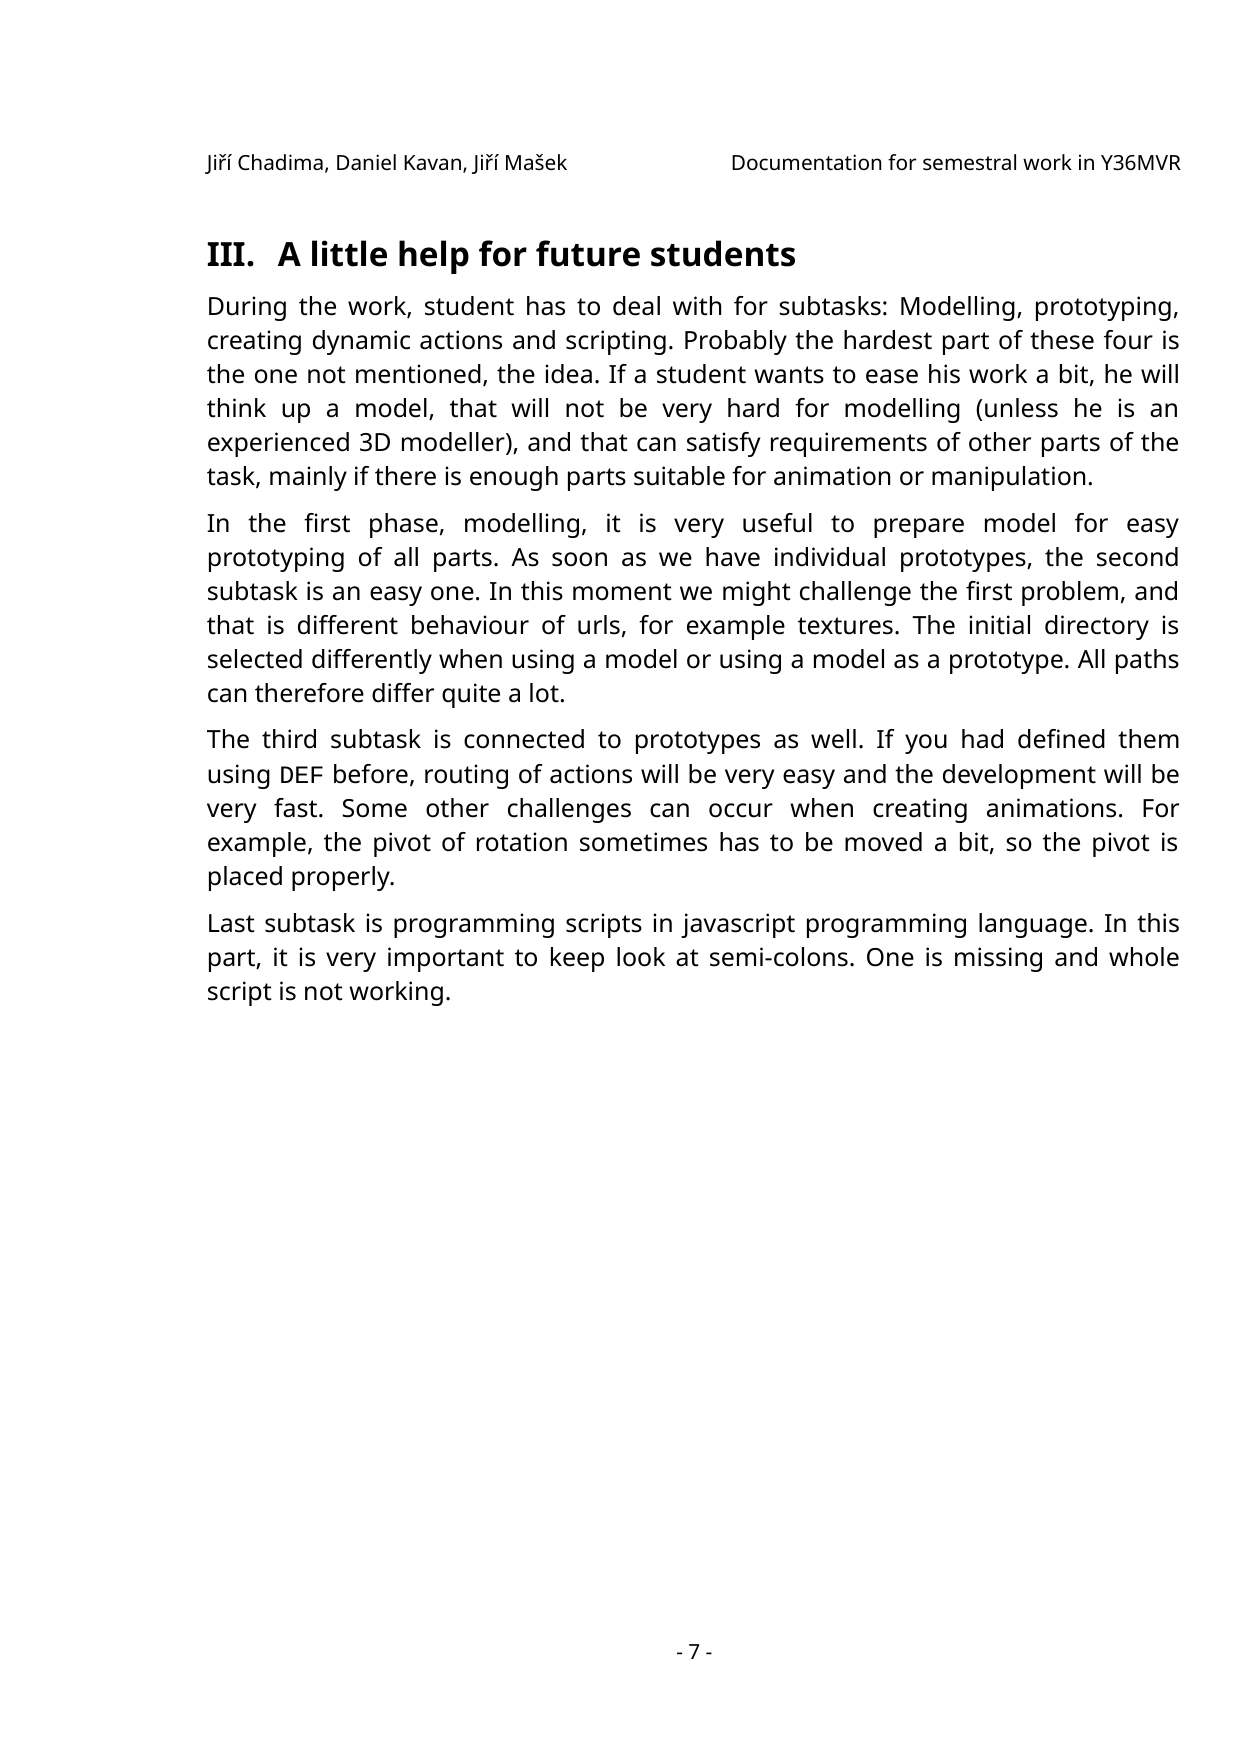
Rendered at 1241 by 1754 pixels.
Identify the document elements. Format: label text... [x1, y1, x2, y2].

subtitle A little help for future students [207, 231, 1181, 276]
text Last subtask is programming scripts in javascript programming language. In this part, it is very important to keep look at semi-colons. One is missing and whole script is not working. [207, 905, 1181, 1007]
text The third subtask is connected to prototypes as well. If you had defined them using DEF before, routing of actions will be very easy and the development will be very fast. Some other challenges can occur when creating animations. For example, the pivot of rotation sometimes has to be moved a bit, so the pivot is placed properly. [207, 722, 1181, 893]
text In the first phase, modelling, it is very useful to prepare model for easy prototyping of all parts. As soon as we have individual prototypes, the second subtask is an easy one. In this moment we might challenge the first problem, and that is different behaviour of urls, for example textures. The initial directory is selected differently when using a model or using a model as a prototype. All paths can therefore differ quite a lot. [207, 505, 1181, 710]
text During the work, student has to deal with for subtasks: Modelling, prototyping, creating dynamic actions and scripting. Probably the hardest part of these four is the one not mentioned, the idea. If a student wants to ease his work a bit, he will think up a model, that will not be very hard for modelling (unless he is an experienced 3D modeller), and that can satisfy requirements of other parts of the task, mainly if there is enough parts suitable for animation or manipulation. [207, 288, 1181, 493]
